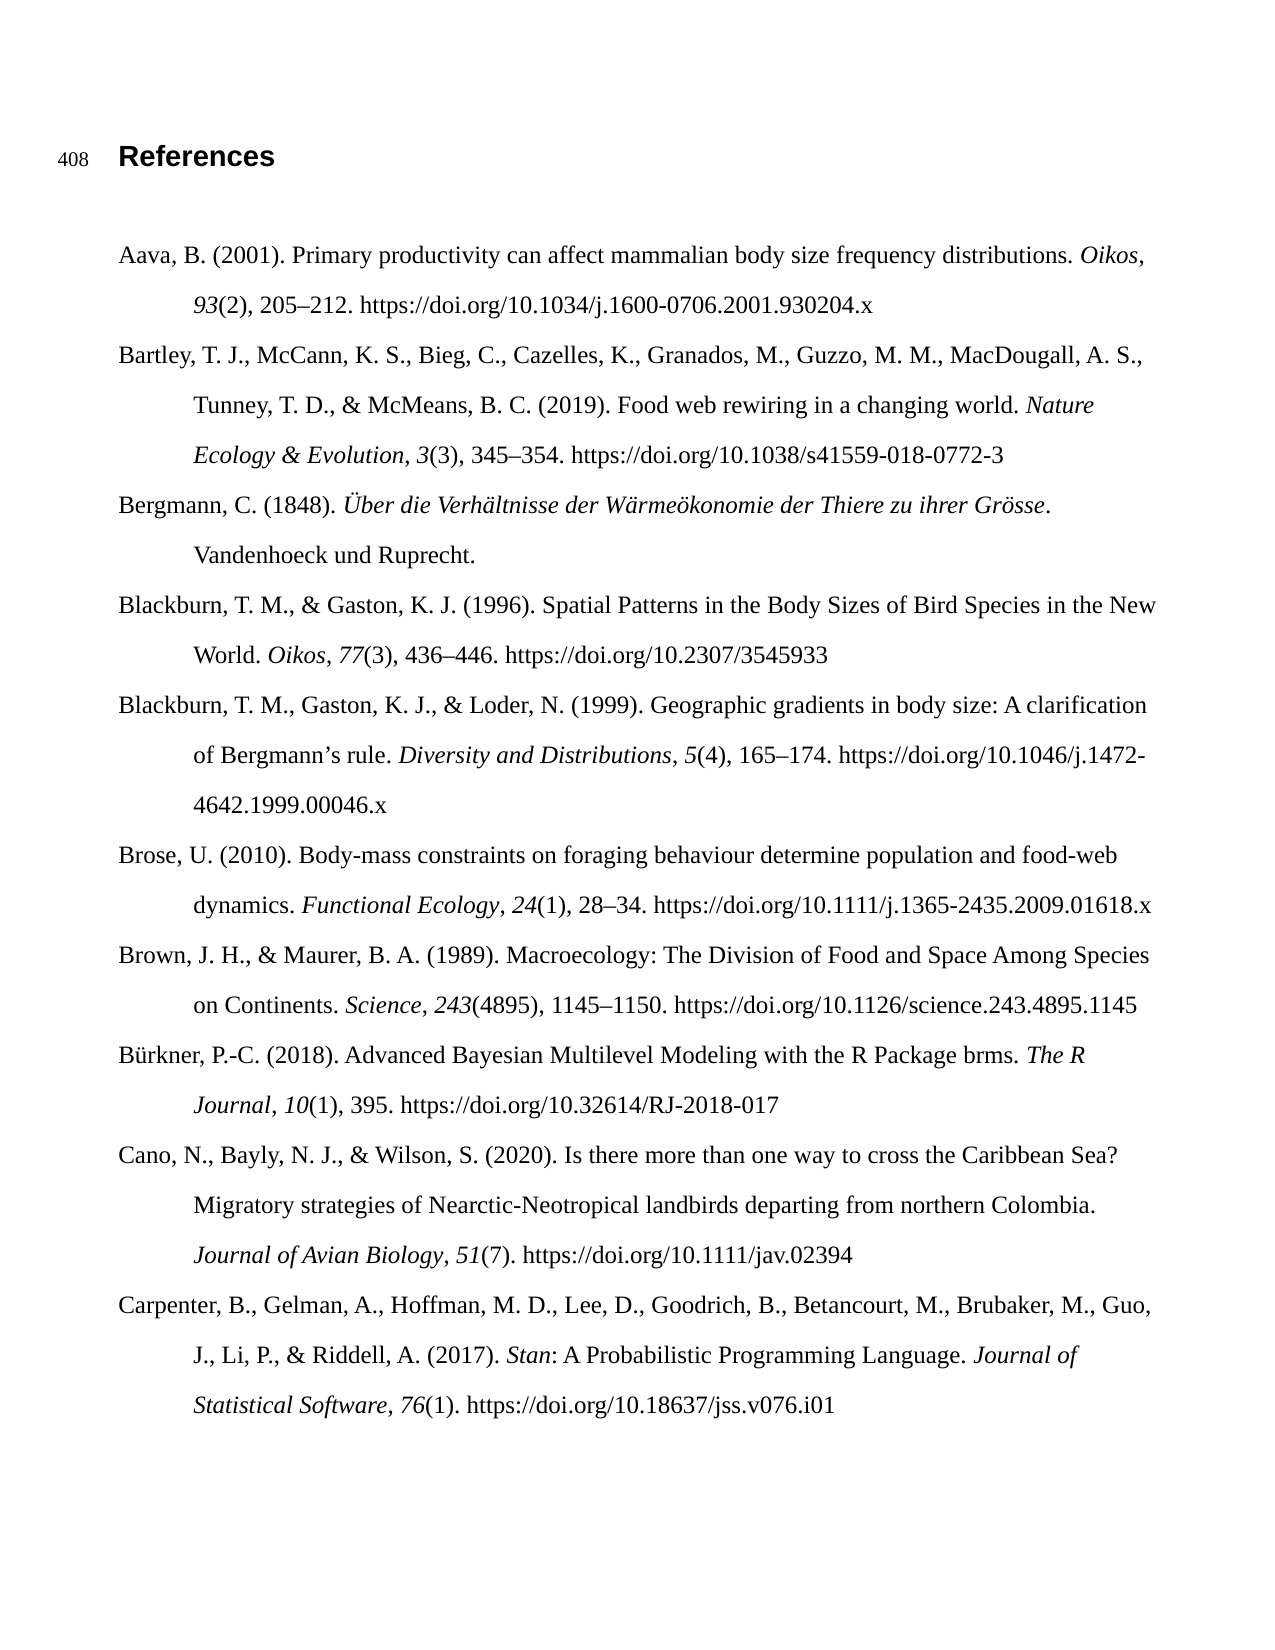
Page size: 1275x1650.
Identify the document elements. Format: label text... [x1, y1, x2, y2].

text Brose, U. (2010). Body-mass constraints on foraging behaviour determine population and food-web dynamics. Functional Ecology, 24(1), 28–34. https://doi.org/10.1111/j.1365-2435.2009.01618.x [118, 818, 1157, 918]
text Blackburn, T. M., Gaston, K. J., & Loder, N. (1999). Geographic gradients in body size: A clarification of Bergmann’s rule. Diversity and Distributions, 5(4), 165–174. https://doi.org/10.1046/j.1472-4642.1999.00046.x [118, 668, 1157, 818]
text Bartley, T. J., McCann, K. S., Bieg, C., Cazelles, K., Granados, M., Guzzo, M. M., MacDougall, A. S., Tunney, T. D., & McMeans, B. C. (2019). Food web rewiring in a changing world. Nature Ecology & Evolution, 3(3), 345–354. https://doi.org/10.1038/s41559-018-0772-3 [118, 318, 1157, 468]
text Bergmann, C. (1848). Über die Verhältnisse der Wärmeökonomie der Thiere zu ihrer Grösse. Vandenhoeck und Ruprecht. [118, 468, 1157, 568]
text Brown, J. H., & Maurer, B. A. (1989). Macroecology: The Division of Food and Space Among Species on Continents. Science, 243(4895), 1145–1150. https://doi.org/10.1126/science.243.4895.1145 [118, 918, 1157, 1018]
text Blackburn, T. M., & Gaston, K. J. (1996). Spatial Patterns in the Body Sizes of Bird Species in the New World. Oikos, 77(3), 436–446. https://doi.org/10.2307/3545933 [118, 568, 1157, 668]
text Bürkner, P.-C. (2018). Advanced Bayesian Multilevel Modeling with the R Package brms. The R Journal, 10(1), 395. https://doi.org/10.32614/RJ-2018-017 [118, 1018, 1157, 1118]
subtitle References [118, 139, 1157, 172]
text Aava, B. (2001). Primary productivity can affect mammalian body size frequency distributions. Oikos, 93(2), 205–212. https://doi.org/10.1034/j.1600-0706.2001.930204.x [118, 218, 1157, 318]
text Cano, N., Bayly, N. J., & Wilson, S. (2020). Is there more than one way to cross the Caribbean Sea? Migratory strategies of Nearctic-Neotropical landbirds departing from northern Colombia. Journal of Avian Biology, 51(7). https://doi.org/10.1111/jav.02394 [118, 1118, 1157, 1268]
text Carpenter, B., Gelman, A., Hoffman, M. D., Lee, D., Goodrich, B., Betancourt, M., Brubaker, M., Guo, J., Li, P., & Riddell, A. (2017). Stan: A Probabilistic Programming Language. Journal of Statistical Software, 76(1). https://doi.org/10.18637/jss.v076.i01 [118, 1268, 1157, 1418]
